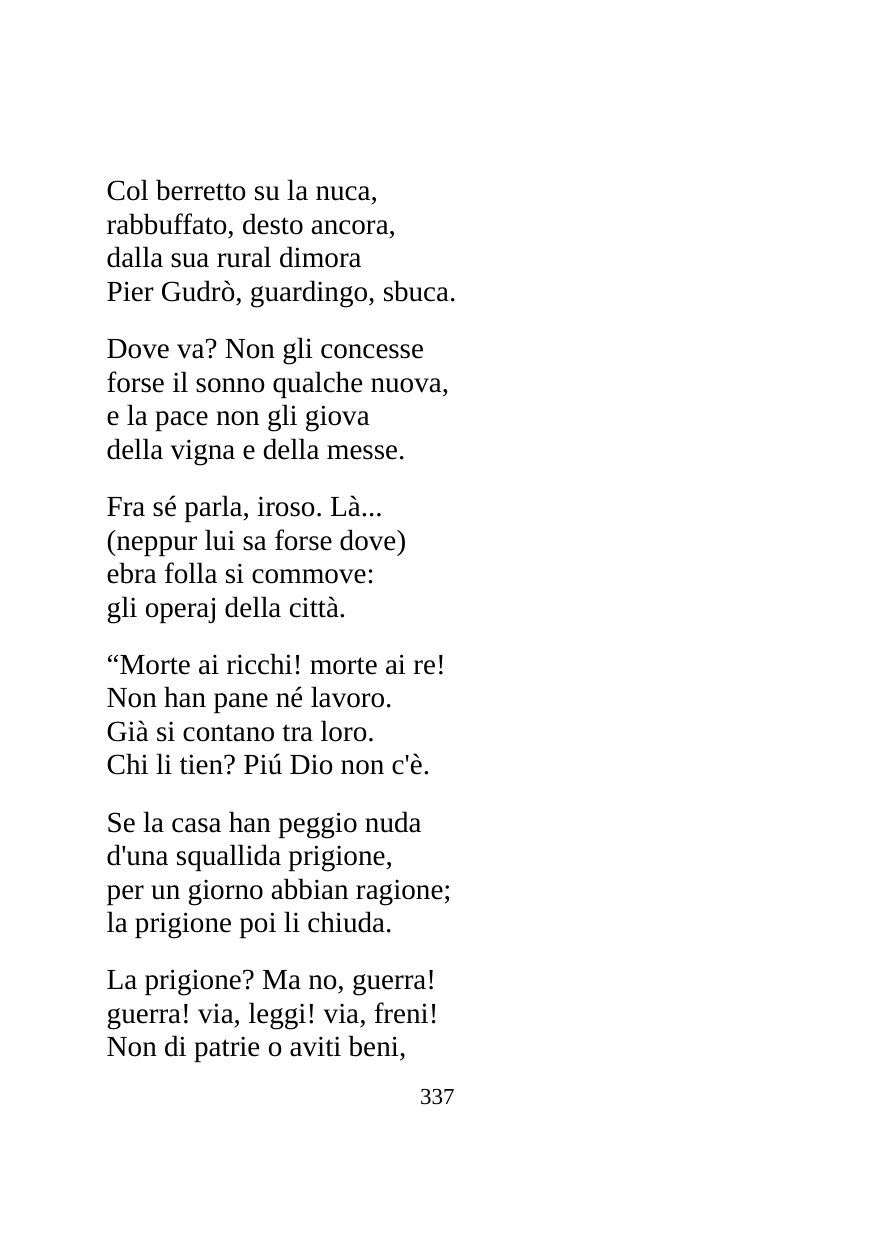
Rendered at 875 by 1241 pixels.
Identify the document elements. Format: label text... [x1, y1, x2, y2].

text (neppur lui sa forse dove) [106, 523, 768, 556]
text la prigione poi li chiuda. [106, 905, 768, 939]
text rabbuffato, desto ancora, [106, 207, 768, 241]
text Chi li tien? Piú Dio non c'è. [106, 747, 768, 781]
text Pier Gudrò, guardingo, sbuca. [106, 274, 768, 308]
text d'una squallida prigione, [106, 838, 768, 872]
text Dove va? Non gli concesse [106, 331, 768, 365]
text Non han pane né lavoro. [106, 680, 768, 714]
text e la pace non gli giova [106, 398, 768, 432]
text Già si contano tra loro. [106, 714, 768, 747]
text Non di patrie o aviti beni, [106, 1029, 768, 1063]
text gli operaj della città. [106, 590, 768, 623]
text dalla sua rural dimora [106, 241, 768, 274]
text Se la casa han peggio nuda [106, 805, 768, 838]
text forse il sonno qualche nuova, [106, 365, 768, 398]
text della vigna e della messe. [106, 432, 768, 465]
text La prigione? Ma no, guerra! [106, 962, 768, 996]
text guerra! via, leggi! via, freni! [106, 996, 768, 1029]
text Fra sé parla, iroso. Là... [106, 489, 768, 523]
text per un giorno abbian ragione; [106, 872, 768, 905]
text “Morte ai ricchi! morte ai re! [106, 647, 768, 680]
text Col berretto su la nuca, [106, 173, 768, 207]
text ebra folla si commove: [106, 556, 768, 590]
